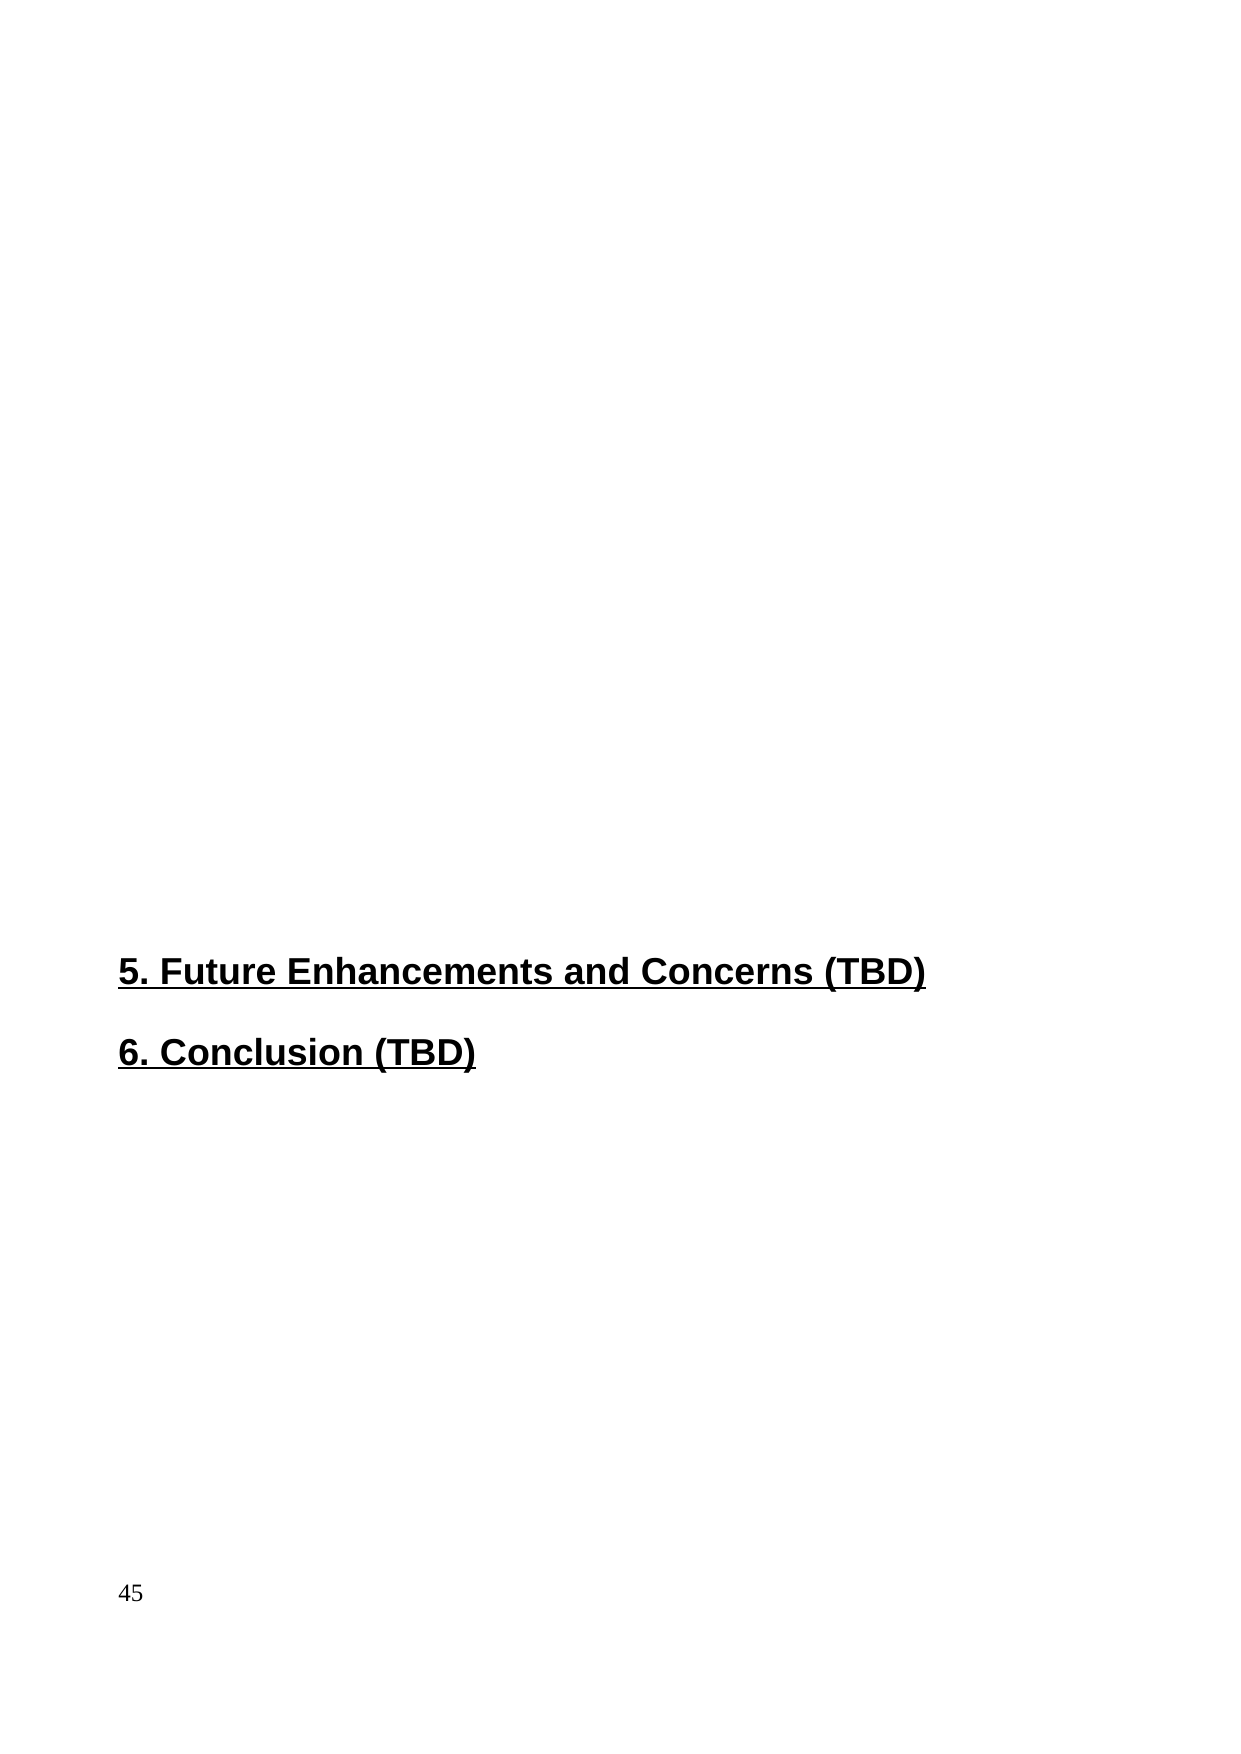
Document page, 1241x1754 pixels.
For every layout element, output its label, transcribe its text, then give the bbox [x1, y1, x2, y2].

subtitle 5. Future Enhancements and Concerns (TBD) [118, 949, 1122, 992]
subtitle 6. Conclusion (TBD) [118, 1030, 1122, 1073]
